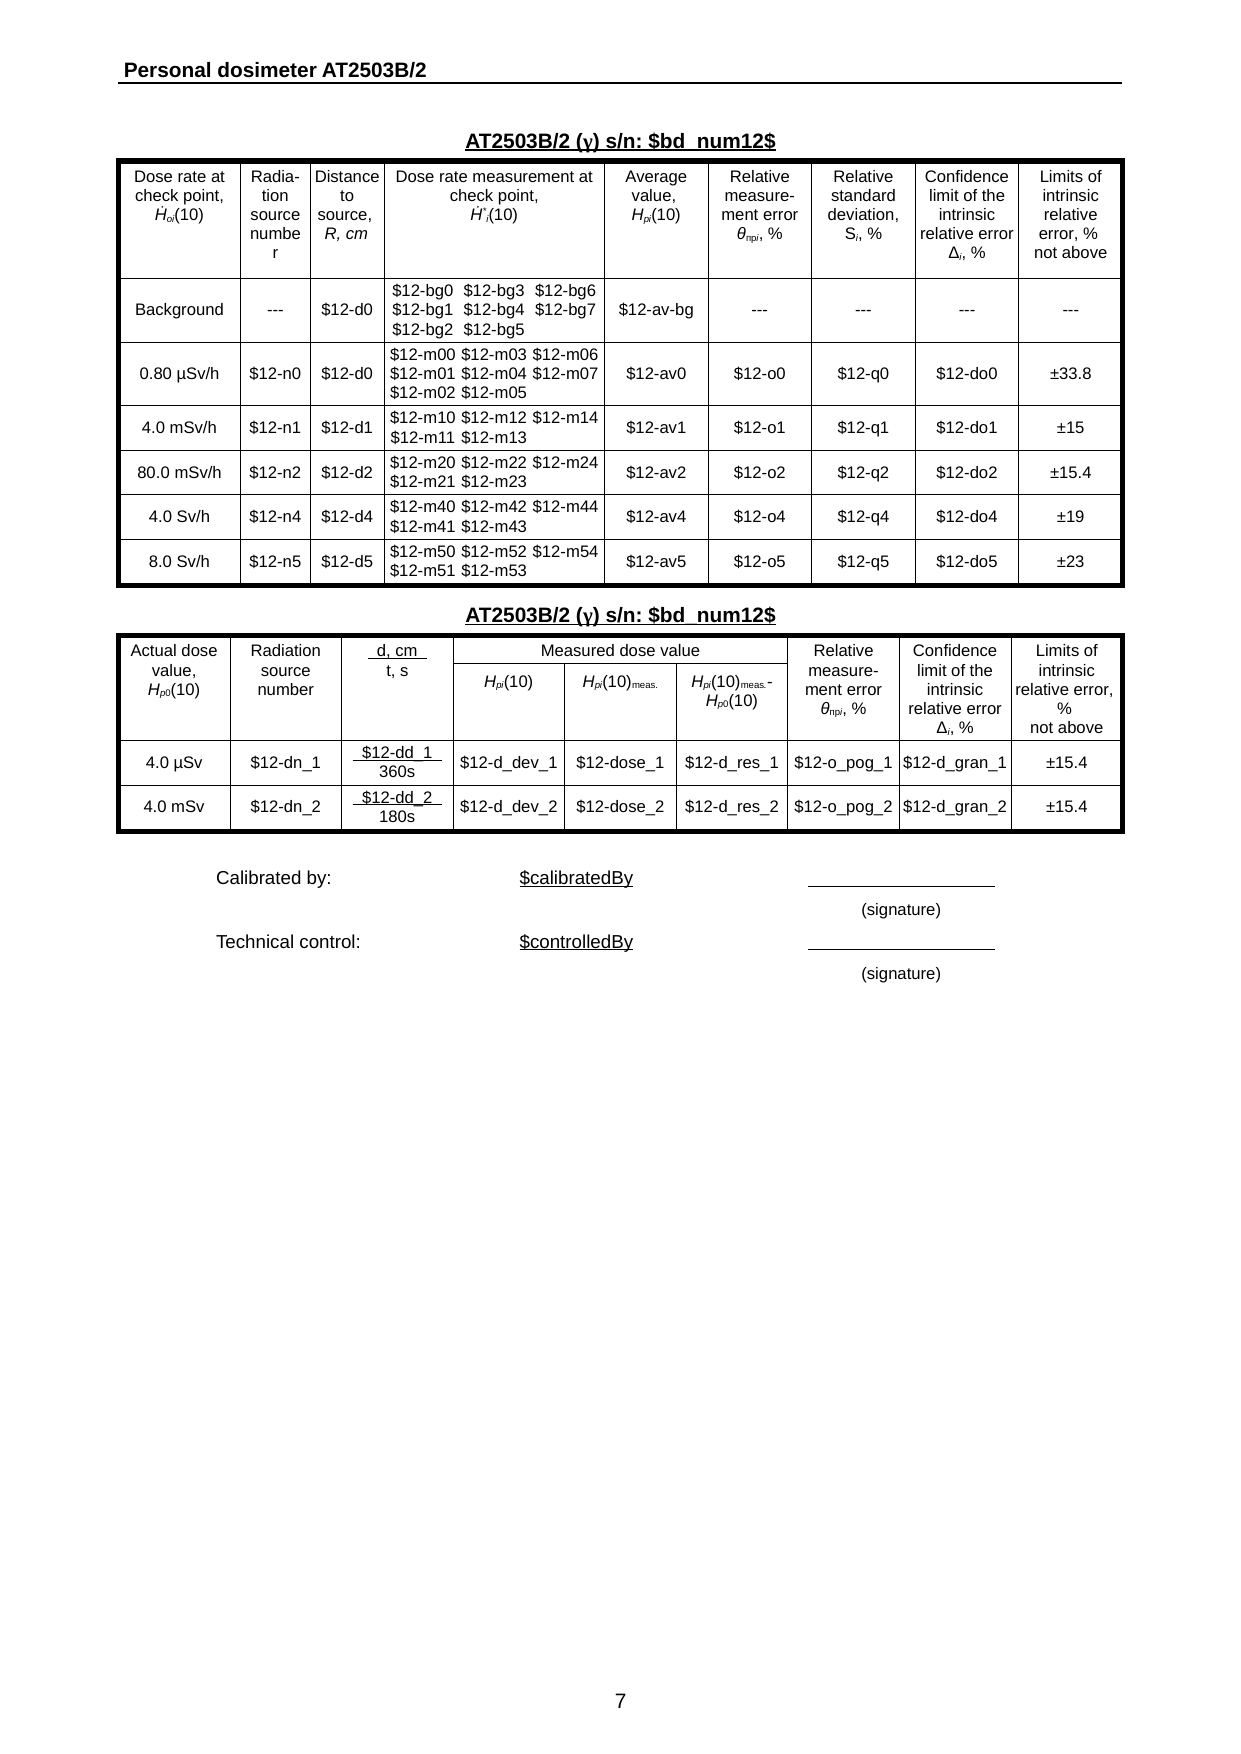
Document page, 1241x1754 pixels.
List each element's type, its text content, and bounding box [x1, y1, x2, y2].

table_cell Dose rate measurement at check point, Ḣ*i(10) [385, 164, 604, 278]
table_cell $12-n0 [241, 343, 310, 405]
table_cell $12-d0 [311, 343, 384, 405]
table_cell $12-q1 [812, 406, 915, 450]
table_cell --- [1019, 279, 1120, 342]
table_cell Measured dose value [454, 638, 787, 663]
table_header $calibratedBy [514, 861, 771, 894]
table_cell Limits of intrinsic relative error, % not above [1019, 164, 1120, 278]
table_cell $12-o2 [709, 451, 811, 494]
table_cell ±15.4 [1012, 786, 1120, 829]
table_cell --- [916, 279, 1018, 342]
table_cell --- [812, 279, 915, 342]
table_cell $12-n5 [241, 540, 310, 583]
table_cell $12-do2 [916, 451, 1018, 494]
table_cell 4.0 µSv [121, 741, 230, 784]
table_cell ±15.4 [1012, 741, 1120, 784]
table_cell $12-n1 [241, 406, 310, 450]
table_cell $12-bg0 $12-bg1 $12-bg2 $12-bg3 $12-bg4 $12-bg5 $12-bg6 $12-bg7 [385, 279, 604, 342]
table_header [771, 861, 1031, 894]
table_cell --- [241, 279, 310, 342]
table_cell Hpi(10) [454, 664, 564, 740]
table_cell $12-q2 [812, 451, 915, 494]
table_cell $12-n4 [241, 495, 310, 539]
table_cell $12-d_dev_1 [454, 741, 564, 784]
table_header AT2503B/2 (γ) s/n: $bd_num12$ [118, 114, 1122, 158]
table_cell $12-d_dev_2 [454, 786, 564, 829]
table_cell Radia-tion source number [241, 164, 310, 278]
table_cell Relative measure-ment error θпрi, % [788, 638, 899, 740]
table_cell $12-d4 [311, 495, 384, 539]
table_cell $12-dose_2 [565, 786, 676, 829]
table_cell Distance to source, R, сm [311, 164, 384, 278]
table_cell $12-do5 [916, 540, 1018, 583]
table_cell $12-m10 $12-m11 $12-m12 $12-m13 $12-m14 [385, 406, 604, 450]
table_cell 0.80 µSv/h [121, 343, 240, 405]
table_cell $12-d_gran_1 [900, 741, 1011, 784]
table_cell $12-av1 [605, 406, 708, 450]
table_cell $12-o0 [709, 343, 811, 405]
table_cell $12-n2 [241, 451, 310, 494]
table_cell 80.0 mSv/h [121, 451, 240, 494]
table_cell $12-d5 [311, 540, 384, 583]
table_cell [771, 925, 1031, 958]
table_cell 4.0 Sv/h [121, 495, 240, 539]
table_cell Confidence limit of the intrinsic relative error Δi, % [916, 164, 1018, 278]
table_cell $12-d0 [311, 279, 384, 342]
table_cell $12-m50 $12-m51 $12-m52 $12-m53 $12-m54 [385, 540, 604, 583]
table_cell $12-do1 [916, 406, 1018, 450]
table_cell $12-o_pog_2 [788, 786, 899, 829]
table_cell (signature) [771, 894, 1031, 925]
table_cell $12-o1 [709, 406, 811, 450]
table_cell $12-dd_2 180s [342, 786, 453, 829]
table_header AT2503B/2 (γ) s/n: $bd_num12$ [118, 588, 1122, 633]
table_cell ±19 [1019, 495, 1120, 539]
table_cell $12-do4 [916, 495, 1018, 539]
table_cell 4.0 mSv/h [121, 406, 240, 450]
table_cell ±15 [1019, 406, 1120, 450]
table_cell $controlledBy [514, 925, 771, 958]
table_cell 4.0 mSv [121, 786, 230, 829]
table_cell Average value, Hpi(10) [605, 164, 708, 278]
table_cell $12-av5 [605, 540, 708, 583]
table_cell Background [121, 279, 240, 342]
table_cell $12-o_pog_1 [788, 741, 899, 784]
table_cell d, cm t, s [342, 638, 453, 740]
table_cell [514, 894, 771, 925]
table_cell Actual dose value, Hp0(10) [121, 638, 230, 740]
table_cell $12-do0 [916, 343, 1018, 405]
table_cell $12-dd_1 360s [342, 741, 453, 784]
table_cell $12-av4 [605, 495, 708, 539]
table_cell $12-d_gran_2 [900, 786, 1011, 829]
table_cell $12-dn_1 [231, 741, 341, 784]
table_cell ±33.8 [1019, 343, 1120, 405]
table_cell $12-q0 [812, 343, 915, 405]
table_cell $12-d1 [311, 406, 384, 450]
table_cell Limits of intrinsic relative error, % not above [1012, 638, 1120, 740]
table_cell Hpi(10)meas. [565, 664, 676, 740]
table_cell Relative standard deviation, Si, % [812, 164, 915, 278]
table_cell $12-d_res_2 [677, 786, 787, 829]
table_cell --- [709, 279, 811, 342]
table_cell $12-dose_1 [565, 741, 676, 784]
table_cell $12-m00 $12-m01 $12-m02 $12-m03 $12-m04 $12-m05 $12-m06 $12-m07 [385, 343, 604, 405]
table_cell Relative measure-ment error θпрi, % [709, 164, 811, 278]
table_cell Dose rate at check point, Ḣoi(10) [121, 164, 240, 278]
table_cell Radiation source number [231, 638, 341, 740]
table_cell 8.0 Sv/h [121, 540, 240, 583]
table_cell $12-o4 [709, 495, 811, 539]
table_cell $12-av0 [605, 343, 708, 405]
table_cell Hpi(10)meas.-Hp0(10) [677, 664, 787, 740]
table_cell [210, 958, 514, 988]
table_cell Technical control: [210, 925, 514, 958]
table_cell $12-dn_2 [231, 786, 341, 829]
table_cell $12-av2 [605, 451, 708, 494]
table_cell ±15.4 [1019, 451, 1120, 494]
table_cell $12-av-bg [605, 279, 708, 342]
table_cell $12-d_res_1 [677, 741, 787, 784]
table_cell Confidence limit of the intrinsic relative error Δi, % [900, 638, 1011, 740]
table_cell $12-m20 $12-m21 $12-m22 $12-m23 $12-m24 [385, 451, 604, 494]
table_cell $12-q4 [812, 495, 915, 539]
table_cell (signature) [771, 958, 1031, 988]
table_cell [514, 958, 771, 988]
table_cell $12-o5 [709, 540, 811, 583]
table_cell ±23 [1019, 540, 1120, 583]
table_cell $12-q5 [812, 540, 915, 583]
table_cell [210, 894, 514, 925]
table_cell $12-m40 $12-m41 $12-m42 $12-m43 $12-m44 [385, 495, 604, 539]
table_header Calibrated by: [210, 861, 514, 894]
table_cell $12-d2 [311, 451, 384, 494]
